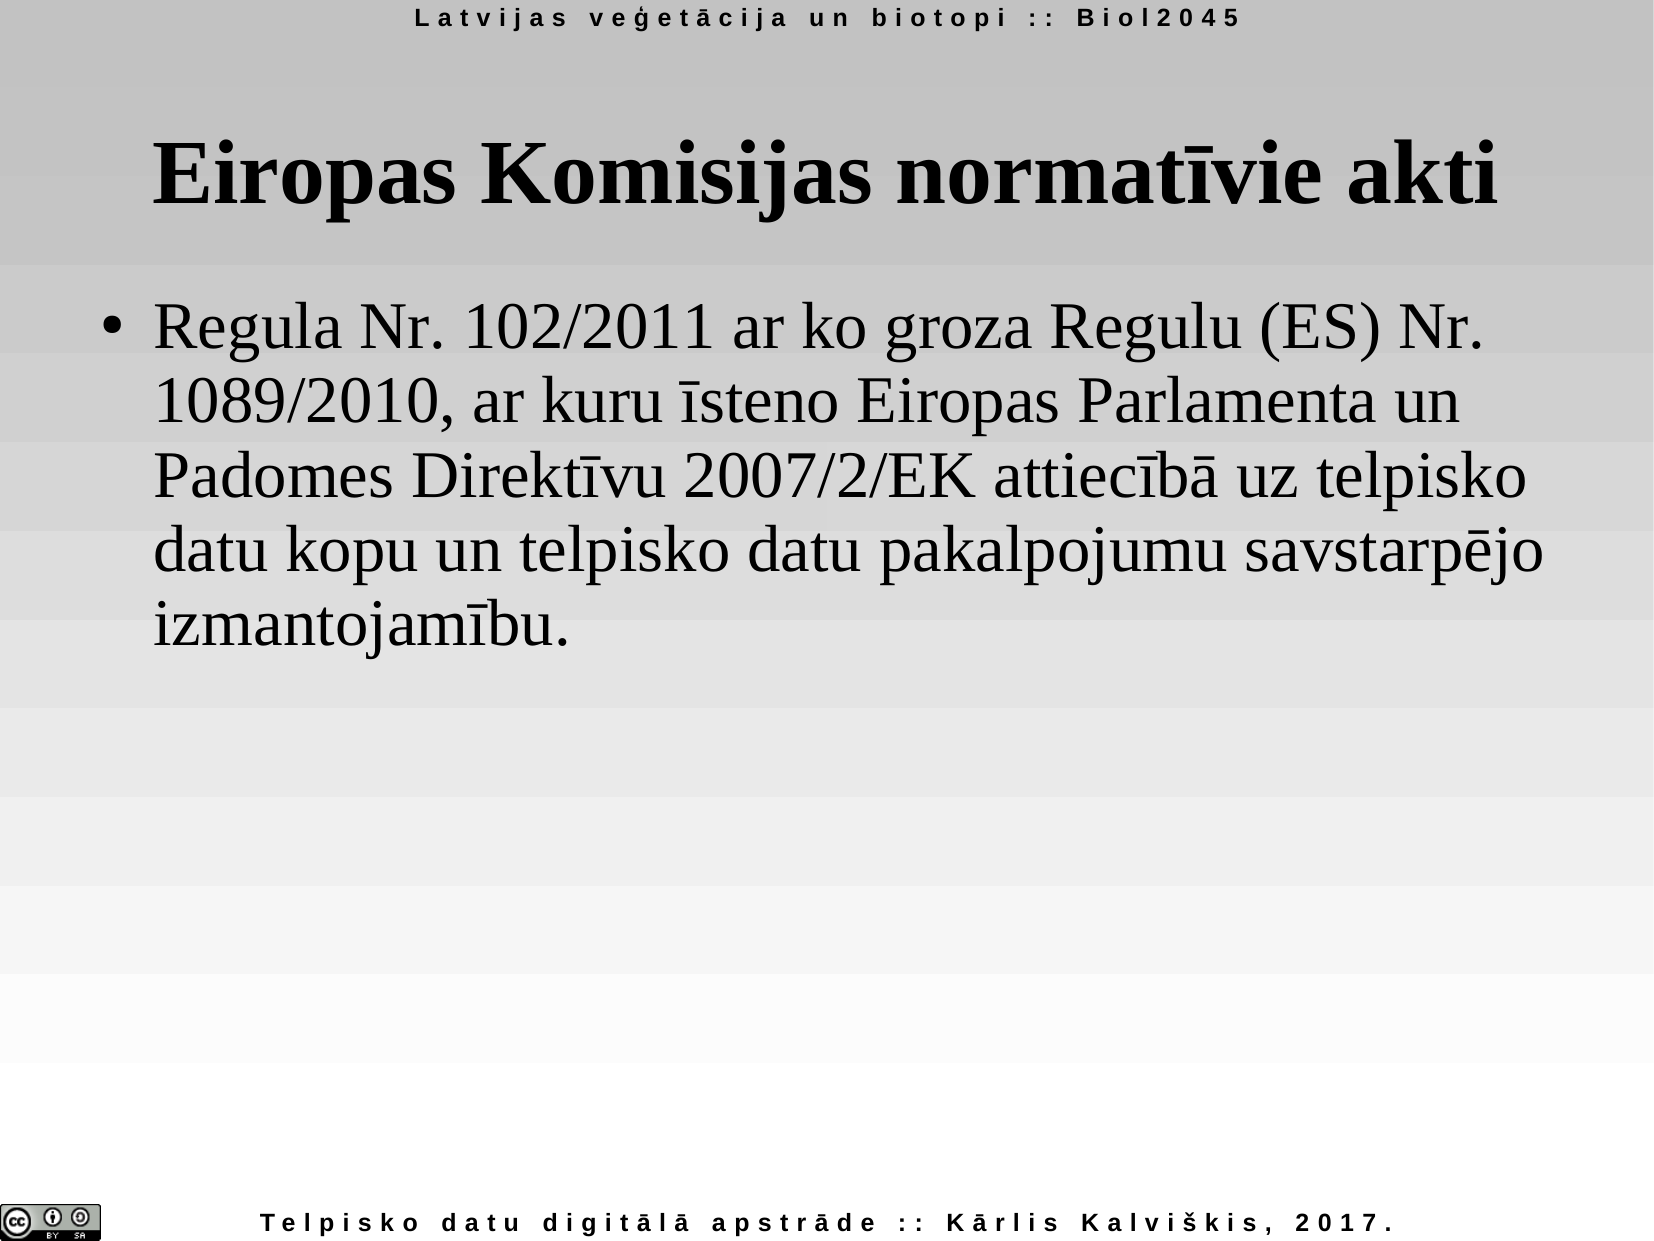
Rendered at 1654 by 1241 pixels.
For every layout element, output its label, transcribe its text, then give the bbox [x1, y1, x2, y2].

title Eiropas Komisijas normatīvie akti [29, 49, 1625, 296]
list Regula Nr. 102/2011 ar ko groza Regulu (ES) Nr. 1089/2010, ar kuru īsteno Eiropas Parlamenta un Padomes Direktīvu 2007/2/EK attiecībā uz telpisko datu kopu un telpisko datu pakalpojumu savstarpējo izmantojamību. [82, 289, 1571, 1098]
picture [0, 0, 1654, 1241]
